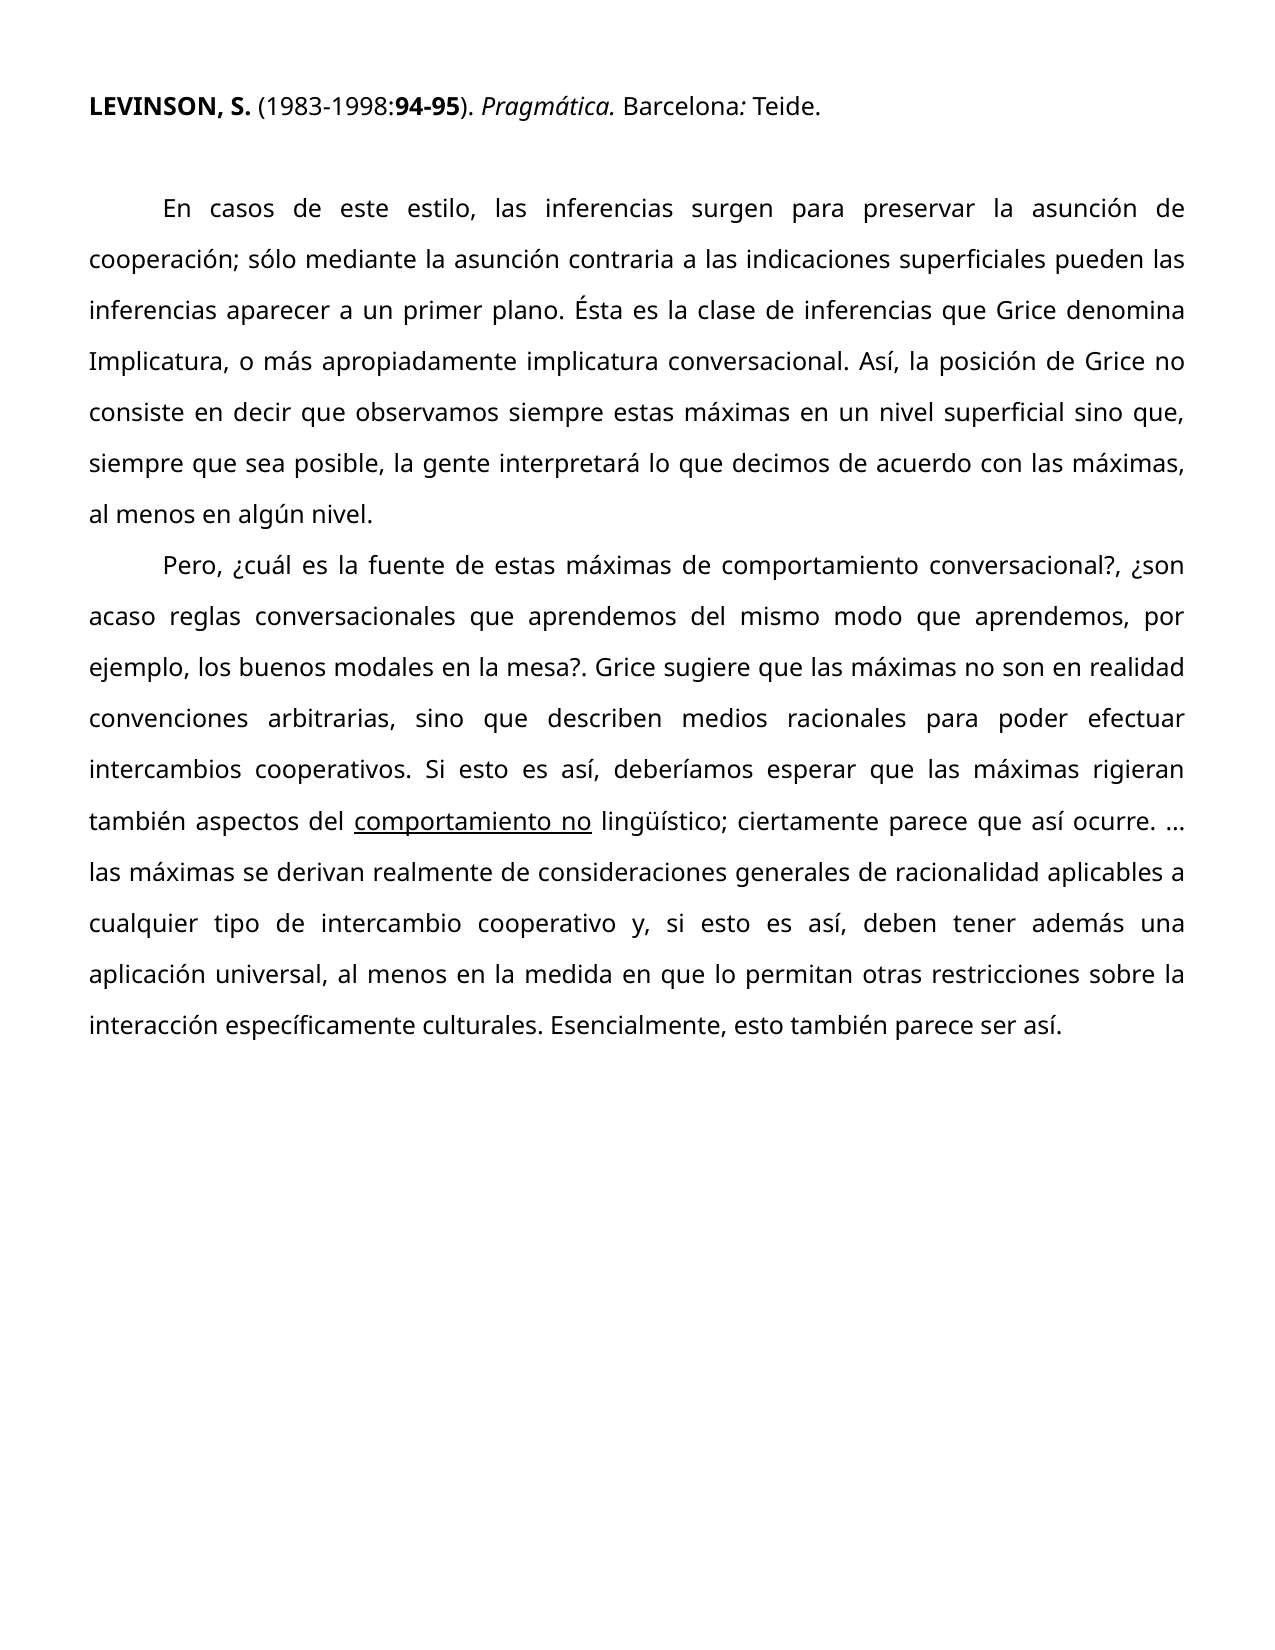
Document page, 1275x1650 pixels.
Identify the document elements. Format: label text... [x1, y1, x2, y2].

text LEVINSON, S. (1983-1998:94-95). Pragmática. Barcelona: Teide. [88, 88, 1186, 123]
text Pero, ¿cuál es la fuente de estas máximas de comportamiento conversacional?, ¿son acaso reglas conversacionales que aprendemos del mismo modo que aprendemos, por ejemplo, los buenos modales en la mesa?. Grice sugiere que las máximas no son en realidad convenciones arbitrarias, sino que describen medios racionales para poder efectuar intercambios cooperativos. Si esto es así, deberíamos esperar que las máximas rigieran también aspectos del comportamiento no lingüístico; ciertamente parece que así ocurre. … las máximas se derivan realmente de consideraciones generales de racionalidad aplicables a cualquier tipo de intercambio cooperativo y, si esto es así, deben tener además una aplicación universal, al menos en la medida en que lo permitan otras restricciones sobre la interacción específicamente culturales. Esencialmente, esto también parece ser así. [88, 548, 1186, 1041]
text En casos de este estilo, las inferencias surgen para preservar la asunción de cooperación; sólo mediante la asunción contraria a las indicaciones superficiales pueden las inferencias aparecer a un primer plano. Ésta es la clase de inferencias que Grice denomina Implicatura, o más apropiadamente implicatura conversacional. Así, la posición de Grice no consiste en decir que observamos siempre estas máximas en un nivel superficial sino que, siempre que sea posible, la gente interpretará lo que decimos de acuerdo con las máximas, al menos en algún nivel. [88, 191, 1186, 531]
